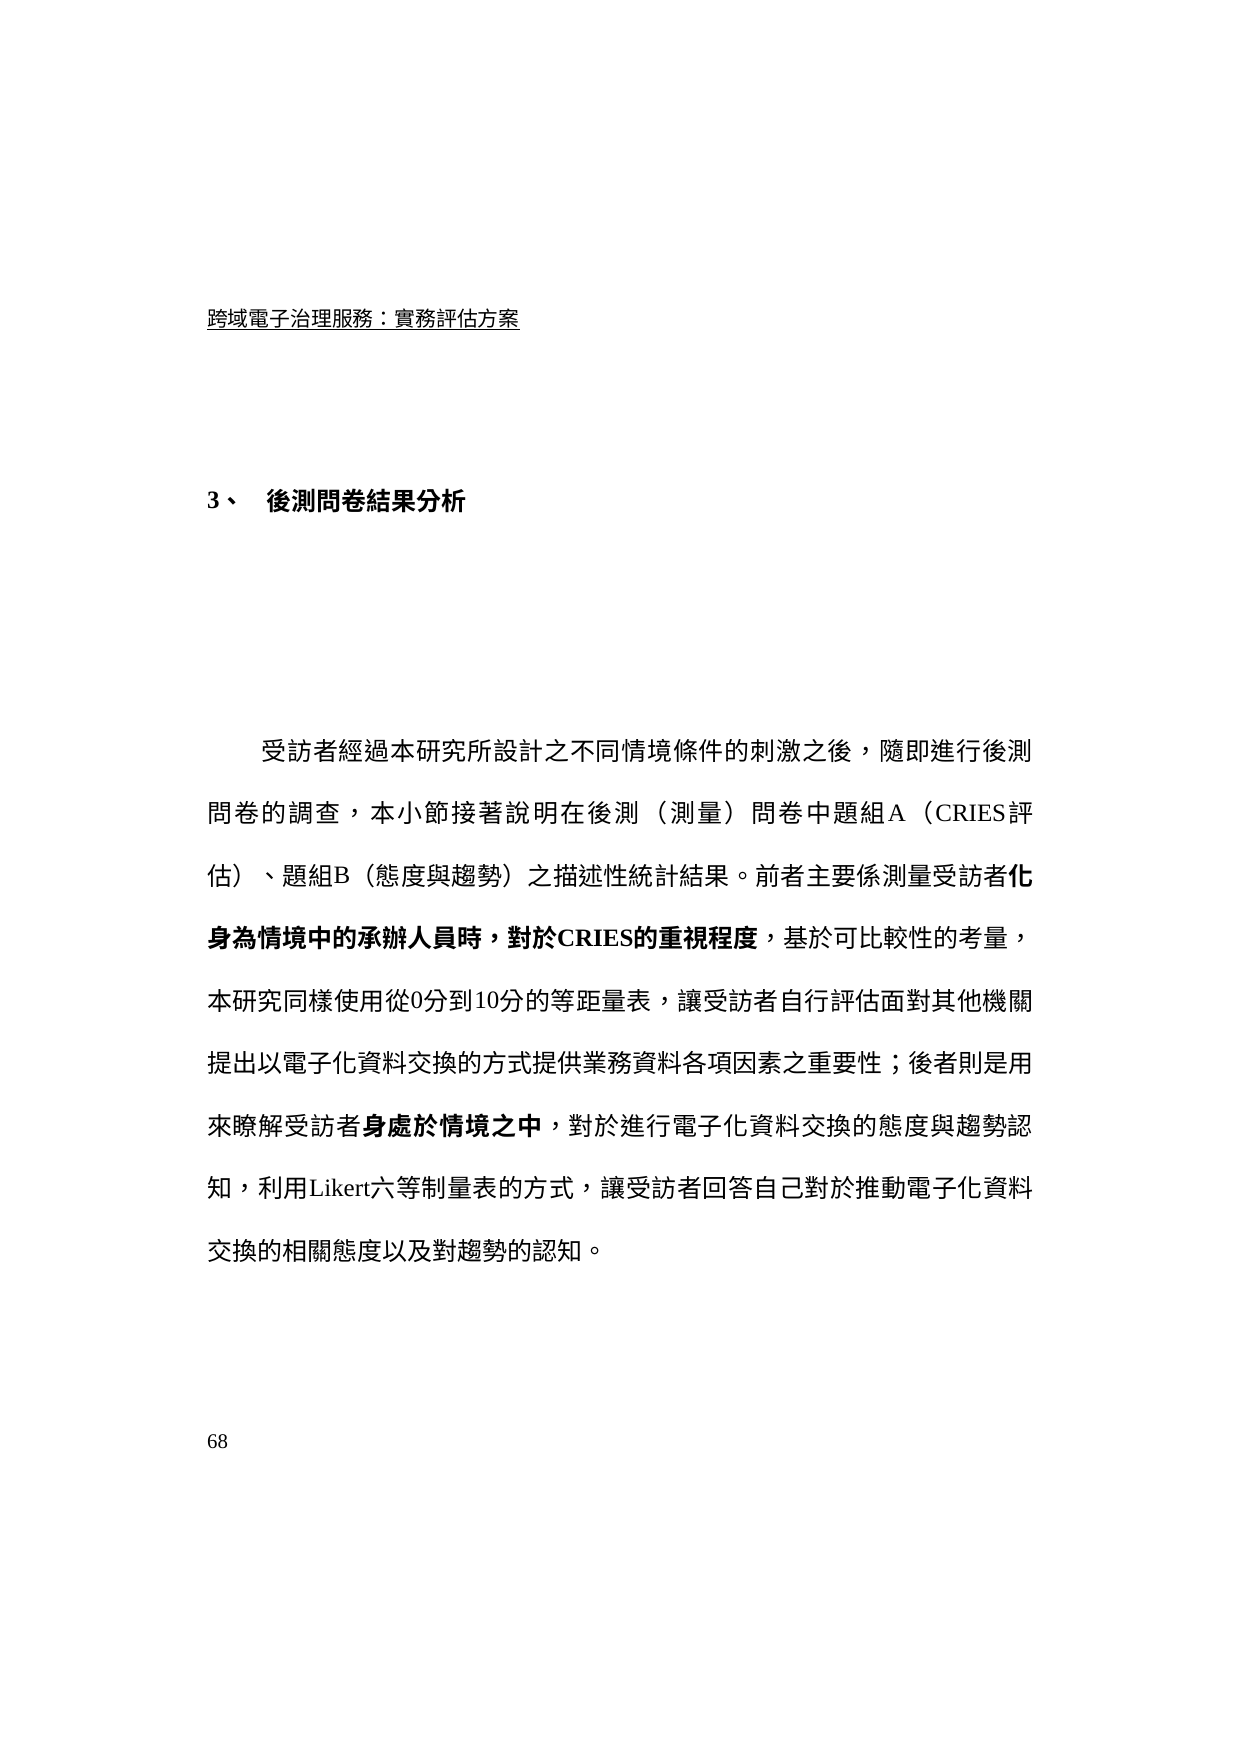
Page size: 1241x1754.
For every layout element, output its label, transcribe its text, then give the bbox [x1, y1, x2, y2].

text 受訪者經過本研究所設計之不同情境條件的刺激之後，隨即進行後測問卷的調查，本小節接著說明在後測（測量）問卷中題組A（CRIES評估）、題組B（態度與趨勢）之描述性統計結果。前者主要係測量受訪者化身為情境中的承辦人員時，對於CRIES的重視程度，基於可比較性的考量，本研究同樣使用從0分到10分的等距量表，讓受訪者自行評估面對其他機關提出以電子化資料交換的方式提供業務資料各項因素之重要性；後者則是用來瞭解受訪者身處於情境之中，對於進行電子化資料交換的態度與趨勢認知，利用Likert六等制量表的方式，讓受訪者回答自己對於推動電子化資料交換的相關態度以及對趨勢的認知。 [207, 708, 1033, 1270]
list 後測問卷結果分析 [207, 458, 1033, 520]
